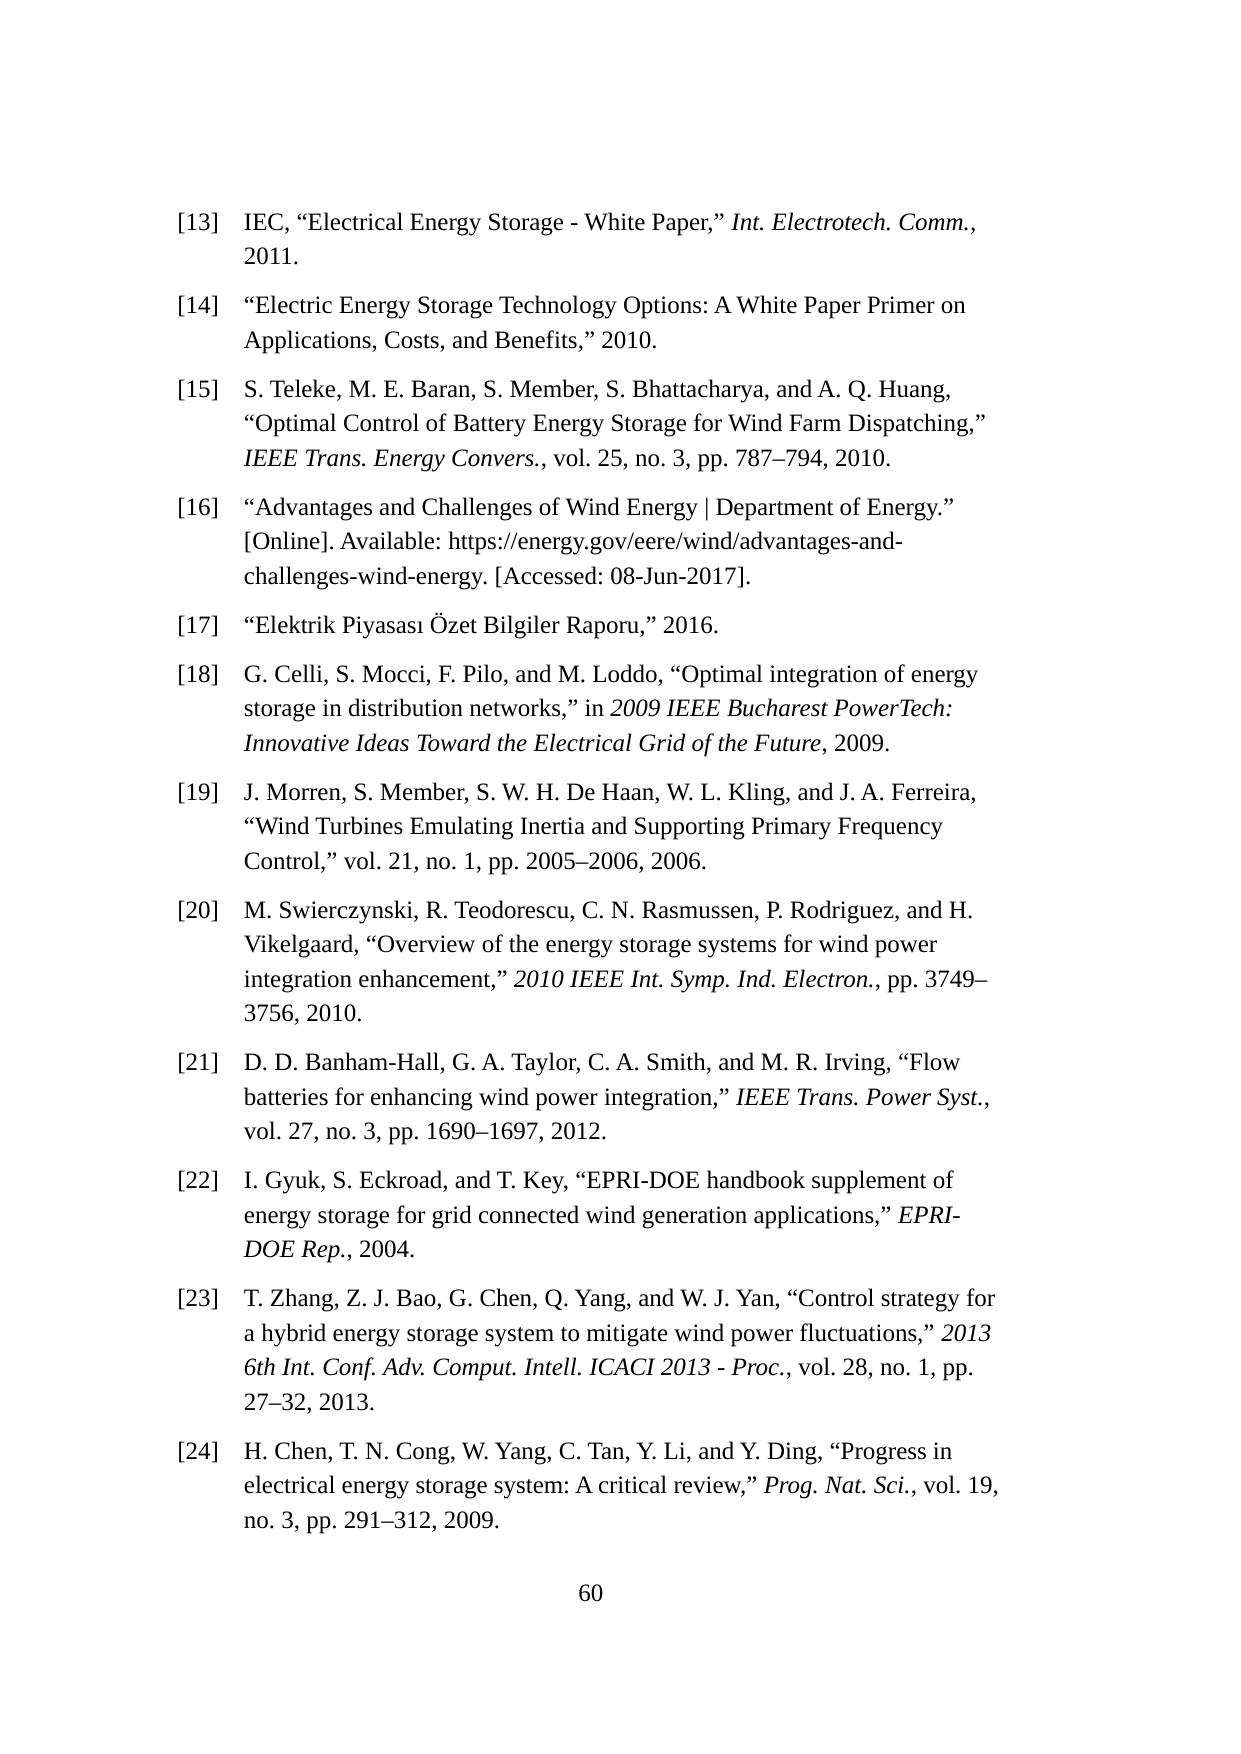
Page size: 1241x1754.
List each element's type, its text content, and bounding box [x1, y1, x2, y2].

text [23] T. Zhang, Z. J. Bao, G. Chen, Q. Yang, and W. J. Yan, “Control strategy for a hybrid energy storage system to mitigate wind power fluctuations,” 2013 6th Int. Conf. Adv. Comput. Intell. ICACI 2013 - Proc., vol. 28, no. 1, pp. 27–32, 2013. [177, 1283, 1004, 1416]
text [14] “Electric Energy Storage Technology Options: A White Paper Primer on Applications, Costs, and Benefits,” 2010. [177, 290, 1004, 353]
text [24] H. Chen, T. N. Cong, W. Yang, C. Tan, Y. Li, and Y. Ding, “Progress in electrical energy storage system: A critical review,” Prog. Nat. Sci., vol. 19, no. 3, pp. 291–312, 2009. [177, 1436, 1004, 1534]
text [13] IEC, “Electrical Energy Storage - White Paper,” Int. Electrotech. Comm., 2011. [177, 207, 1004, 270]
text [16] “Advantages and Challenges of Wind Energy | Department of Energy.” [Online]. Available: https://energy.gov/eere/wind/advantages-and-challenges-wind-energy. [Accessed: 08-Jun-2017]. [177, 492, 1004, 589]
text [22] I. Gyuk, S. Eckroad, and T. Key, “EPRI-DOE handbook supplement of energy storage for grid connected wind generation applications,” EPRI-DOE Rep., 2004. [177, 1166, 1004, 1263]
text [21] D. D. Banham-Hall, G. A. Taylor, C. A. Smith, and M. R. Irving, “Flow batteries for enhancing wind power integration,” IEEE Trans. Power Syst., vol. 27, no. 3, pp. 1690–1697, 2012. [177, 1047, 1004, 1145]
text [17] “Elektrik Piyasası Özet Bilgiler Raporu,” 2016. [177, 610, 1004, 639]
text [19] J. Morren, S. Member, S. W. H. De Haan, W. L. Kling, and J. A. Ferreira, “Wind Turbines Emulating Inertia and Supporting Primary Frequency Control,” vol. 21, no. 1, pp. 2005–2006, 2006. [177, 777, 1004, 875]
text [15] S. Teleke, M. E. Baran, S. Member, S. Bhattacharya, and A. Q. Huang, “Optimal Control of Battery Energy Storage for Wind Farm Dispatching,” IEEE Trans. Energy Convers., vol. 25, no. 3, pp. 787–794, 2010. [177, 374, 1004, 472]
text [20] M. Swierczynski, R. Teodorescu, C. N. Rasmussen, P. Rodriguez, and H. Vikelgaard, “Overview of the energy storage systems for wind power integration enhancement,” 2010 IEEE Int. Symp. Ind. Electron., pp. 3749–3756, 2010. [177, 895, 1004, 1027]
text [18] G. Celli, S. Mocci, F. Pilo, and M. Loddo, “Optimal integration of energy storage in distribution networks,” in 2009 IEEE Bucharest PowerTech: Innovative Ideas Toward the Electrical Grid of the Future, 2009. [177, 659, 1004, 757]
